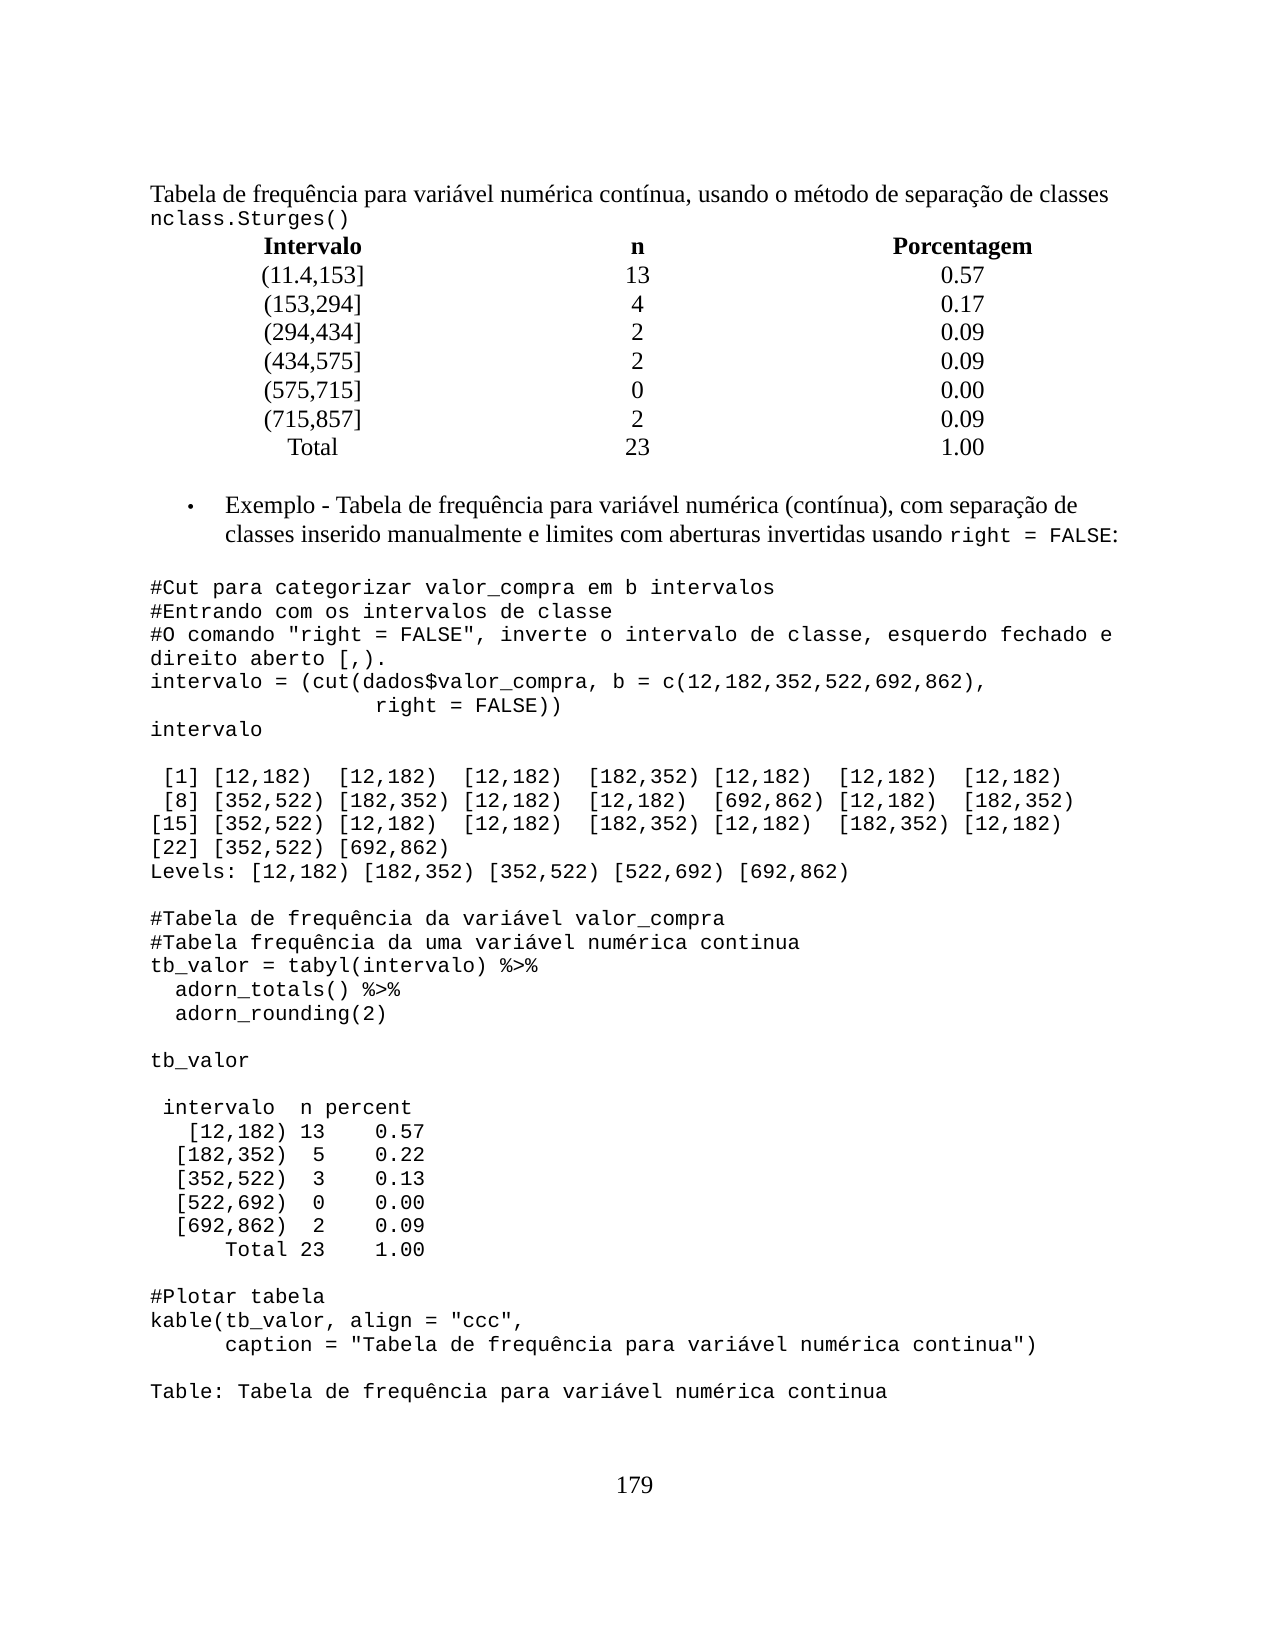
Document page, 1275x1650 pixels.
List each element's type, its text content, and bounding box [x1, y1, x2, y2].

text intervalo n percent [150, 1097, 1125, 1121]
text [8] [352,522) [182,352) [12,182) [12,182) [692,862) [12,182) [182,352) [150, 790, 1125, 813]
table_cell 2 [475, 346, 800, 375]
list Exemplo - Tabela de frequência para variável numérica (contínua), com separação de classes inserido manualmente e limites com aberturas invertidas usando right = FALSE: [187, 490, 1125, 577]
text kable(tb_valor, align = "ccc", [150, 1310, 1125, 1334]
table_cell 0.09 [800, 404, 1125, 432]
table_cell (153,294] [150, 289, 475, 317]
table_header n [475, 231, 800, 260]
text #Plotar tabela [150, 1286, 1125, 1310]
text #Tabela de frequência da variável valor_compra [150, 908, 1125, 932]
table_cell 2 [475, 318, 800, 346]
text tb_valor [150, 1050, 1125, 1073]
table_cell 23 [475, 433, 800, 461]
text [522,692) 0 0.00 [150, 1192, 1125, 1215]
text Levels: [12,182) [182,352) [352,522) [522,692) [692,862) [150, 861, 1125, 884]
text Tabela de frequência para variável numérica contínua, usando o método de separação de classes nclass.Sturges() [150, 179, 1125, 231]
text right = FALSE)) [150, 695, 1125, 719]
text intervalo [150, 719, 1125, 742]
text adorn_totals() %>% [150, 979, 1125, 1003]
text [22] [352,522) [692,862) [150, 837, 1125, 861]
table_header Porcentagem [800, 231, 1125, 260]
table_cell (575,715] [150, 375, 475, 404]
table_cell 0.57 [800, 260, 1125, 289]
text [692,862) 2 0.09 [150, 1215, 1125, 1239]
table_cell 0 [475, 375, 800, 404]
text adorn_rounding(2) [150, 1003, 1125, 1026]
table_cell 13 [475, 260, 800, 289]
text [1] [12,182) [12,182) [12,182) [182,352) [12,182) [12,182) [12,182) [150, 766, 1125, 790]
table_cell Total [150, 433, 475, 461]
text #O comando "right = FALSE", inverte o intervalo de classe, esquerdo fechado e direito aberto [,). [150, 624, 1125, 672]
text [12,182) 13 0.57 [150, 1121, 1125, 1144]
table_cell 0.09 [800, 346, 1125, 375]
table_cell 0.00 [800, 375, 1125, 404]
table_cell 0.17 [800, 289, 1125, 317]
text [352,522) 3 0.13 [150, 1168, 1125, 1192]
text tb_valor = tabyl(intervalo) %>% [150, 955, 1125, 979]
table_cell (434,575] [150, 346, 475, 375]
table_cell (294,434] [150, 318, 475, 346]
text #Entrando com os intervalos de classe [150, 601, 1125, 624]
table_cell 0.09 [800, 318, 1125, 346]
table_cell 4 [475, 289, 800, 317]
text #Cut para categorizar valor_compra em b intervalos [150, 577, 1125, 601]
text caption = "Tabela de frequência para variável numérica continua") [150, 1334, 1125, 1357]
table_cell (11.4,153] [150, 260, 475, 289]
table_cell 2 [475, 404, 800, 432]
text intervalo = (cut(dados$valor_compra, b = c(12,182,352,522,692,862), [150, 672, 1125, 695]
table_cell 1.00 [800, 433, 1125, 461]
text Table: Tabela de frequência para variável numérica continua [150, 1381, 1125, 1404]
text [15] [352,522) [12,182) [12,182) [182,352) [12,182) [182,352) [12,182) [150, 813, 1125, 837]
table_header Intervalo [150, 231, 475, 260]
text [182,352) 5 0.22 [150, 1144, 1125, 1168]
text #Tabela frequência da uma variável numérica continua [150, 932, 1125, 955]
text Total 23 1.00 [150, 1239, 1125, 1263]
table_cell (715,857] [150, 404, 475, 432]
